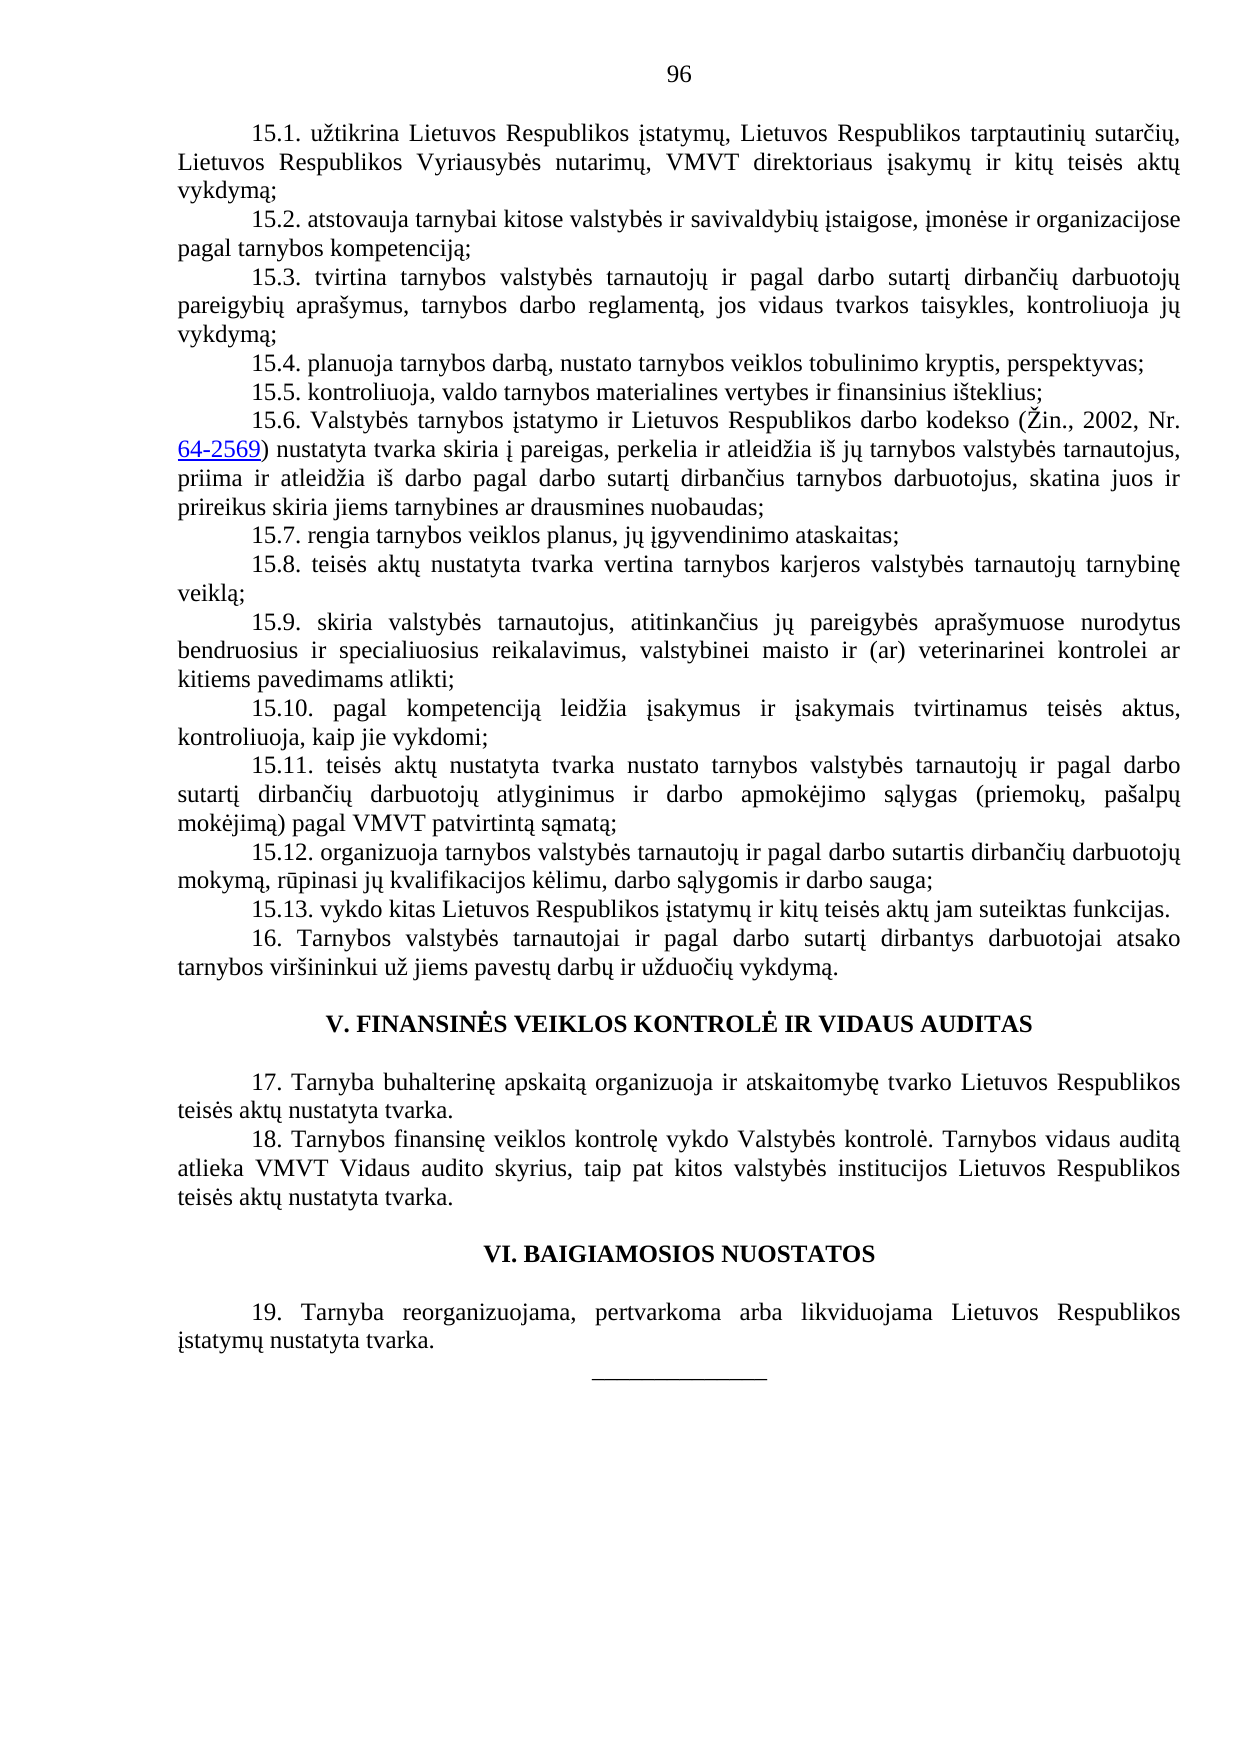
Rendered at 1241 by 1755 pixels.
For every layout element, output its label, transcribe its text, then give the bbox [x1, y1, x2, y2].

text 15.9. skiria valstybės tarnautojus, atitinkančius jų pareigybės aprašymuose nurodytus bendruosius ir specialiuosius reikalavimus, valstybinei maisto ir (ar) veterinarinei kontrolei ar kitiems pavedimams atlikti; [177, 607, 1181, 693]
text 15.7. rengia tarnybos veiklos planus, jų įgyvendinimo ataskaitas; [177, 521, 1181, 549]
text 16. Tarnybos valstybės tarnautojai ir pagal darbo sutartį dirbantys darbuotojai atsako tarnybos viršininkui už jiems pavestų darbų ir užduočių vykdymą. [177, 923, 1181, 981]
text 15.13. vykdo kitas Lietuvos Respublikos įstatymų ir kitų teisės aktų jam suteiktas funkcijas. [177, 894, 1181, 923]
text 15.5. kontroliuoja, valdo tarnybos materialines vertybes ir finansinius išteklius; [177, 377, 1181, 406]
text 15.3. tvirtina tarnybos valstybės tarnautojų ir pagal darbo sutartį dirbančių darbuotojų pareigybių aprašymus, tarnybos darbo reglamentą, jos vidaus tvarkos taisykles, kontroliuoja jų vykdymą; [177, 262, 1181, 348]
text 15.6. Valstybės tarnybos įstatymo ir Lietuvos Respublikos darbo kodekso (Žin., 2002, Nr. 64-2569) nustatyta tvarka skiria į pareigas, perkelia ir atleidžia iš jų tarnybos valstybės tarnautojus, priima ir atleidžia iš darbo pagal darbo sutartį dirbančius tarnybos darbuotojus, skatina juos ir prireikus skiria jiems tarnybines ar drausmines nuobaudas; [177, 406, 1181, 521]
text 15.12. organizuoja tarnybos valstybės tarnautojų ir pagal darbo sutartis dirbančių darbuotojų mokymą, rūpinasi jų kvalifikacijos kėlimu, darbo sąlygomis ir darbo sauga; [177, 837, 1181, 894]
text 15.2. atstovauja tarnybai kitose valstybės ir savivaldybių įstaigose, įmonėse ir organizacijose pagal tarnybos kompetenciją; [177, 204, 1181, 262]
text V. FINANSINĖS VEIKLOS KONTROLĖ IR VIDAUS AUDITAS [177, 1009, 1181, 1038]
text VI. BAIGIAMOSIOS NUOSTATOS [177, 1239, 1181, 1268]
text 15.11. teisės aktų nustatyta tvarka nustato tarnybos valstybės tarnautojų ir pagal darbo sutartį dirbančių darbuotojų atlyginimus ir darbo apmokėjimo sąlygas (priemokų, pašalpų mokėjimą) pagal VMVT patvirtintą sąmatą; [177, 751, 1181, 837]
text 15.8. teisės aktų nustatyta tvarka vertina tarnybos karjeros valstybės tarnautojų tarnybinę veiklą; [177, 549, 1181, 607]
text 18. Tarnybos finansinę veiklos kontrolę vykdo Valstybės kontrolė. Tarnybos vidaus auditą atlieka VMVT Vidaus audito skyrius, taip pat kitos valstybės institucijos Lietuvos Respublikos teisės aktų nustatyta tvarka. [177, 1124, 1181, 1211]
text 15.4. planuoja tarnybos darbą, nustato tarnybos veiklos tobulinimo kryptis, perspektyvas; [177, 348, 1181, 377]
text 17. Tarnyba buhalterinę apskaitą organizuoja ir atskaitomybę tvarko Lietuvos Respublikos teisės aktų nustatyta tvarka. [177, 1067, 1181, 1124]
text 19. Tarnyba reorganizuojama, pertvarkoma arba likviduojama Lietuvos Respublikos įstatymų nustatyta tvarka. [177, 1297, 1181, 1354]
text 15.1. užtikrina Lietuvos Respublikos įstatymų, Lietuvos Respublikos tarptautinių sutarčių, Lietuvos Respublikos Vyriausybės nutarimų, VMVT direktoriaus įsakymų ir kitų teisės aktų vykdymą; [177, 118, 1181, 204]
text 15.10. pagal kompetenciją leidžia įsakymus ir įsakymais tvirtinamus teisės aktus, kontroliuoja, kaip jie vykdomi; [177, 693, 1181, 751]
text ______________ [177, 1354, 1181, 1383]
